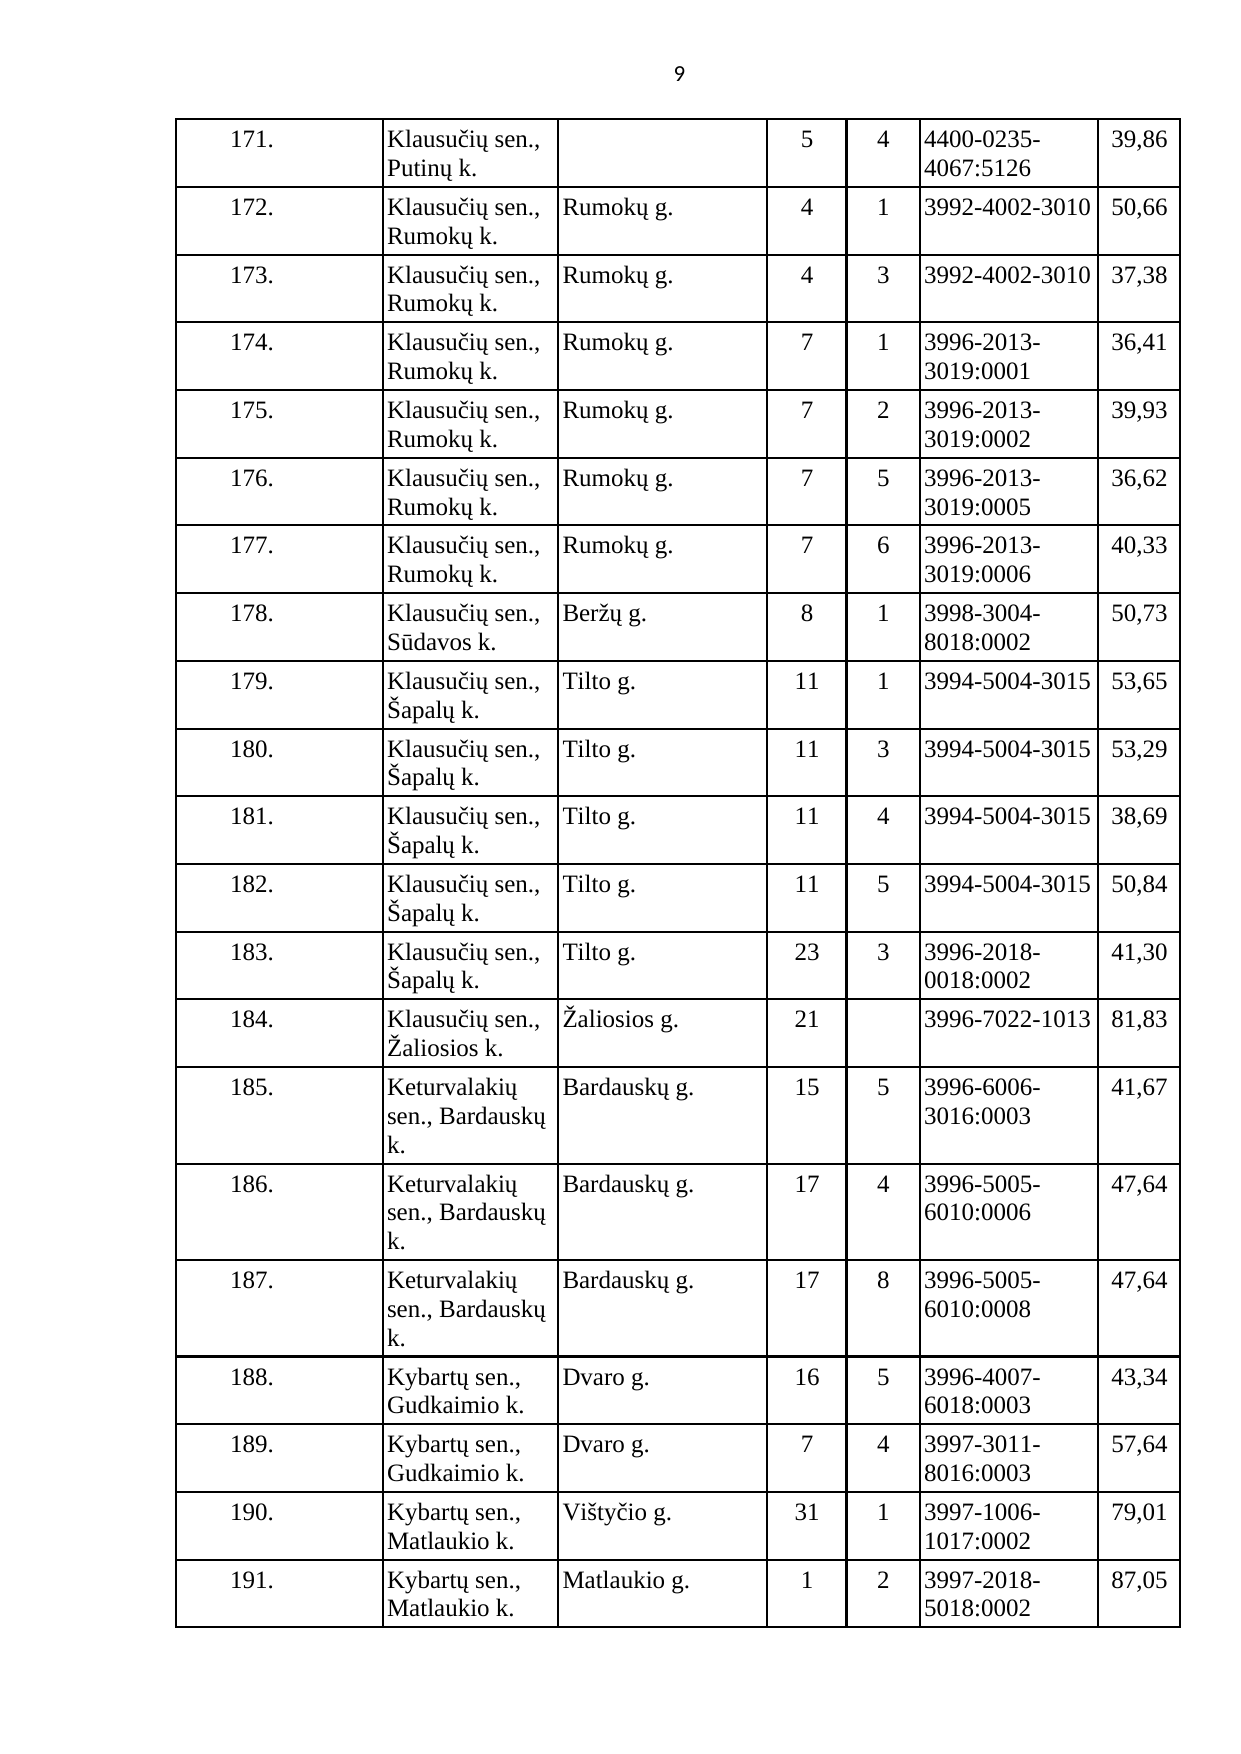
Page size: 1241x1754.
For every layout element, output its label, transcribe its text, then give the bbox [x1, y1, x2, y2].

table_cell Klausučių sen., Rumokų k. [384, 323, 557, 389]
table_cell 188. [177, 1358, 382, 1423]
table_cell 179. [177, 662, 382, 727]
table_cell 183. [177, 933, 382, 998]
table_cell 190. [177, 1493, 382, 1558]
table_cell 187. [177, 1261, 382, 1355]
table_cell 3 [848, 933, 919, 998]
table_cell 3996-2018-0018:0002 [921, 933, 1097, 998]
table_cell 2 [848, 391, 919, 457]
table_cell 178. [177, 594, 382, 660]
table_cell 50,66 [1099, 188, 1179, 253]
table_cell 5 [848, 865, 919, 931]
table_cell 57,64 [1099, 1425, 1179, 1491]
table_cell 172. [177, 188, 382, 253]
table_cell 3996-2013-3019:0006 [921, 526, 1097, 592]
table_cell 8 [848, 1261, 919, 1355]
table_cell 3997-1006-1017:0002 [921, 1493, 1097, 1558]
table_cell Rumokų g. [559, 391, 766, 457]
table_cell 39,93 [1099, 391, 1179, 457]
table_cell Klausučių sen., Putinų k. [384, 120, 557, 186]
table_cell Rumokų g. [559, 188, 766, 253]
table_cell 182. [177, 865, 382, 931]
table_cell 50,73 [1099, 594, 1179, 660]
table_cell 81,83 [1099, 1000, 1179, 1066]
table_cell 1 [848, 323, 919, 389]
table_cell 23 [768, 933, 845, 998]
table_cell 3994-5004-3015 [921, 730, 1097, 795]
table_cell 47,64 [1099, 1261, 1179, 1355]
table_cell 36,62 [1099, 459, 1179, 524]
table_cell 7 [768, 323, 845, 389]
table_cell Rumokų g. [559, 256, 766, 321]
table_cell Klausučių sen., Šapalų k. [384, 865, 557, 931]
table_cell 43,34 [1099, 1358, 1179, 1423]
table_cell 11 [768, 662, 845, 727]
table_cell 3996-6006-3016:0003 [921, 1068, 1097, 1162]
table_cell 3996-7022-1013 [921, 1000, 1097, 1066]
table_cell Bardauskų g. [559, 1165, 766, 1259]
table_cell Klausučių sen., Šapalų k. [384, 662, 557, 727]
table_cell 3996-2013-3019:0001 [921, 323, 1097, 389]
table_cell 3994-5004-3015 [921, 865, 1097, 931]
table_cell 5 [848, 1068, 919, 1162]
table_cell Matlaukio g. [559, 1561, 766, 1626]
table_cell 3996-2013-3019:0002 [921, 391, 1097, 457]
table_cell 53,65 [1099, 662, 1179, 727]
table_cell 4400-0235-4067:5126 [921, 120, 1097, 186]
table_cell 31 [768, 1493, 845, 1558]
table_cell Kybartų sen., Gudkaimio k. [384, 1425, 557, 1491]
table_cell Beržų g. [559, 594, 766, 660]
table_cell Tilto g. [559, 662, 766, 727]
table_cell Klausučių sen., Rumokų k. [384, 459, 557, 524]
table_cell Klausučių sen., Sūdavos k. [384, 594, 557, 660]
table_cell 16 [768, 1358, 845, 1423]
table_cell Keturvalakių sen., Bardauskų k. [384, 1165, 557, 1259]
table_cell 189. [177, 1425, 382, 1491]
table_cell [848, 1000, 919, 1066]
table_cell 4 [848, 797, 919, 863]
table_cell 3994-5004-3015 [921, 797, 1097, 863]
table_cell 3997-2018-5018:0002 [921, 1561, 1097, 1626]
table_cell Keturvalakių sen., Bardauskų k. [384, 1068, 557, 1162]
table_cell 1 [768, 1561, 845, 1626]
table_cell Rumokų g. [559, 459, 766, 524]
table_cell 37,38 [1099, 256, 1179, 321]
table_cell 5 [768, 120, 845, 186]
table_cell Bardauskų g. [559, 1068, 766, 1162]
table_cell Klausučių sen., Šapalų k. [384, 797, 557, 863]
table_cell 15 [768, 1068, 845, 1162]
table_cell 171. [177, 120, 382, 186]
table_cell 5 [848, 459, 919, 524]
table_cell 36,41 [1099, 323, 1179, 389]
table_cell Bardauskų g. [559, 1261, 766, 1355]
table_cell 1 [848, 662, 919, 727]
table_cell 4 [768, 188, 845, 253]
table_cell 191. [177, 1561, 382, 1626]
table_cell 79,01 [1099, 1493, 1179, 1558]
table_cell 3998-3004-8018:0002 [921, 594, 1097, 660]
table_cell 176. [177, 459, 382, 524]
table_cell 7 [768, 459, 845, 524]
table_cell 7 [768, 391, 845, 457]
table_cell 3996-5005-6010:0008 [921, 1261, 1097, 1355]
table_cell 1 [848, 594, 919, 660]
table_cell Kybartų sen., Gudkaimio k. [384, 1358, 557, 1423]
table_cell Rumokų g. [559, 323, 766, 389]
table_cell 173. [177, 256, 382, 321]
table_cell 3992-4002-3010 [921, 256, 1097, 321]
table_cell 3997-3011-8016:0003 [921, 1425, 1097, 1491]
table_cell 177. [177, 526, 382, 592]
table_cell 7 [768, 526, 845, 592]
table_cell 181. [177, 797, 382, 863]
table_cell 180. [177, 730, 382, 795]
table_cell 174. [177, 323, 382, 389]
table_cell 3996-4007-6018:0003 [921, 1358, 1097, 1423]
table_cell 40,33 [1099, 526, 1179, 592]
table_cell 41,30 [1099, 933, 1179, 998]
table_cell 4 [768, 256, 845, 321]
table_cell 7 [768, 1425, 845, 1491]
table_cell Klausučių sen., Rumokų k. [384, 391, 557, 457]
table_cell Klausučių sen., Rumokų k. [384, 188, 557, 253]
table_cell Klausučių sen., Žaliosios k. [384, 1000, 557, 1066]
table_cell 47,64 [1099, 1165, 1179, 1259]
table_cell 39,86 [1099, 120, 1179, 186]
table_cell 4 [848, 1425, 919, 1491]
table_cell Vištyčio g. [559, 1493, 766, 1558]
table_cell 186. [177, 1165, 382, 1259]
table_cell 3994-5004-3015 [921, 662, 1097, 727]
table_cell Tilto g. [559, 797, 766, 863]
table_cell 87,05 [1099, 1561, 1179, 1626]
table_cell Rumokų g. [559, 526, 766, 592]
table_cell Dvaro g. [559, 1425, 766, 1491]
table_cell 11 [768, 797, 845, 863]
table_cell 3996-2013-3019:0005 [921, 459, 1097, 524]
table_cell Dvaro g. [559, 1358, 766, 1423]
table_cell 3 [848, 256, 919, 321]
table_cell 4 [848, 120, 919, 186]
table_cell 1 [848, 1493, 919, 1558]
table_cell Tilto g. [559, 730, 766, 795]
table_cell Klausučių sen., Šapalų k. [384, 730, 557, 795]
table_cell Žaliosios g. [559, 1000, 766, 1066]
table_cell 2 [848, 1561, 919, 1626]
table_cell Klausučių sen., Rumokų k. [384, 526, 557, 592]
table_cell 17 [768, 1165, 845, 1259]
table_cell 6 [848, 526, 919, 592]
table_cell 185. [177, 1068, 382, 1162]
table_cell 11 [768, 730, 845, 795]
table_cell 184. [177, 1000, 382, 1066]
table_cell 17 [768, 1261, 845, 1355]
table_cell Tilto g. [559, 933, 766, 998]
table_cell 3 [848, 730, 919, 795]
table_cell 53,29 [1099, 730, 1179, 795]
table_cell Kybartų sen., Matlaukio k. [384, 1561, 557, 1626]
table_cell 175. [177, 391, 382, 457]
table_cell 5 [848, 1358, 919, 1423]
table_cell Klausučių sen., Šapalų k. [384, 933, 557, 998]
table_cell Kybartų sen., Matlaukio k. [384, 1493, 557, 1558]
table_cell 3996-5005-6010:0006 [921, 1165, 1097, 1259]
table_cell 21 [768, 1000, 845, 1066]
table_cell 11 [768, 865, 845, 931]
table_cell 38,69 [1099, 797, 1179, 863]
table_cell [559, 120, 766, 186]
table_cell 41,67 [1099, 1068, 1179, 1162]
table_cell Tilto g. [559, 865, 766, 931]
table_cell 1 [848, 188, 919, 253]
table_cell Klausučių sen., Rumokų k. [384, 256, 557, 321]
table_cell 8 [768, 594, 845, 660]
table_cell Keturvalakių sen., Bardauskų k. [384, 1261, 557, 1355]
table_cell 50,84 [1099, 865, 1179, 931]
table_cell 4 [848, 1165, 919, 1259]
table_cell 3992-4002-3010 [921, 188, 1097, 253]
